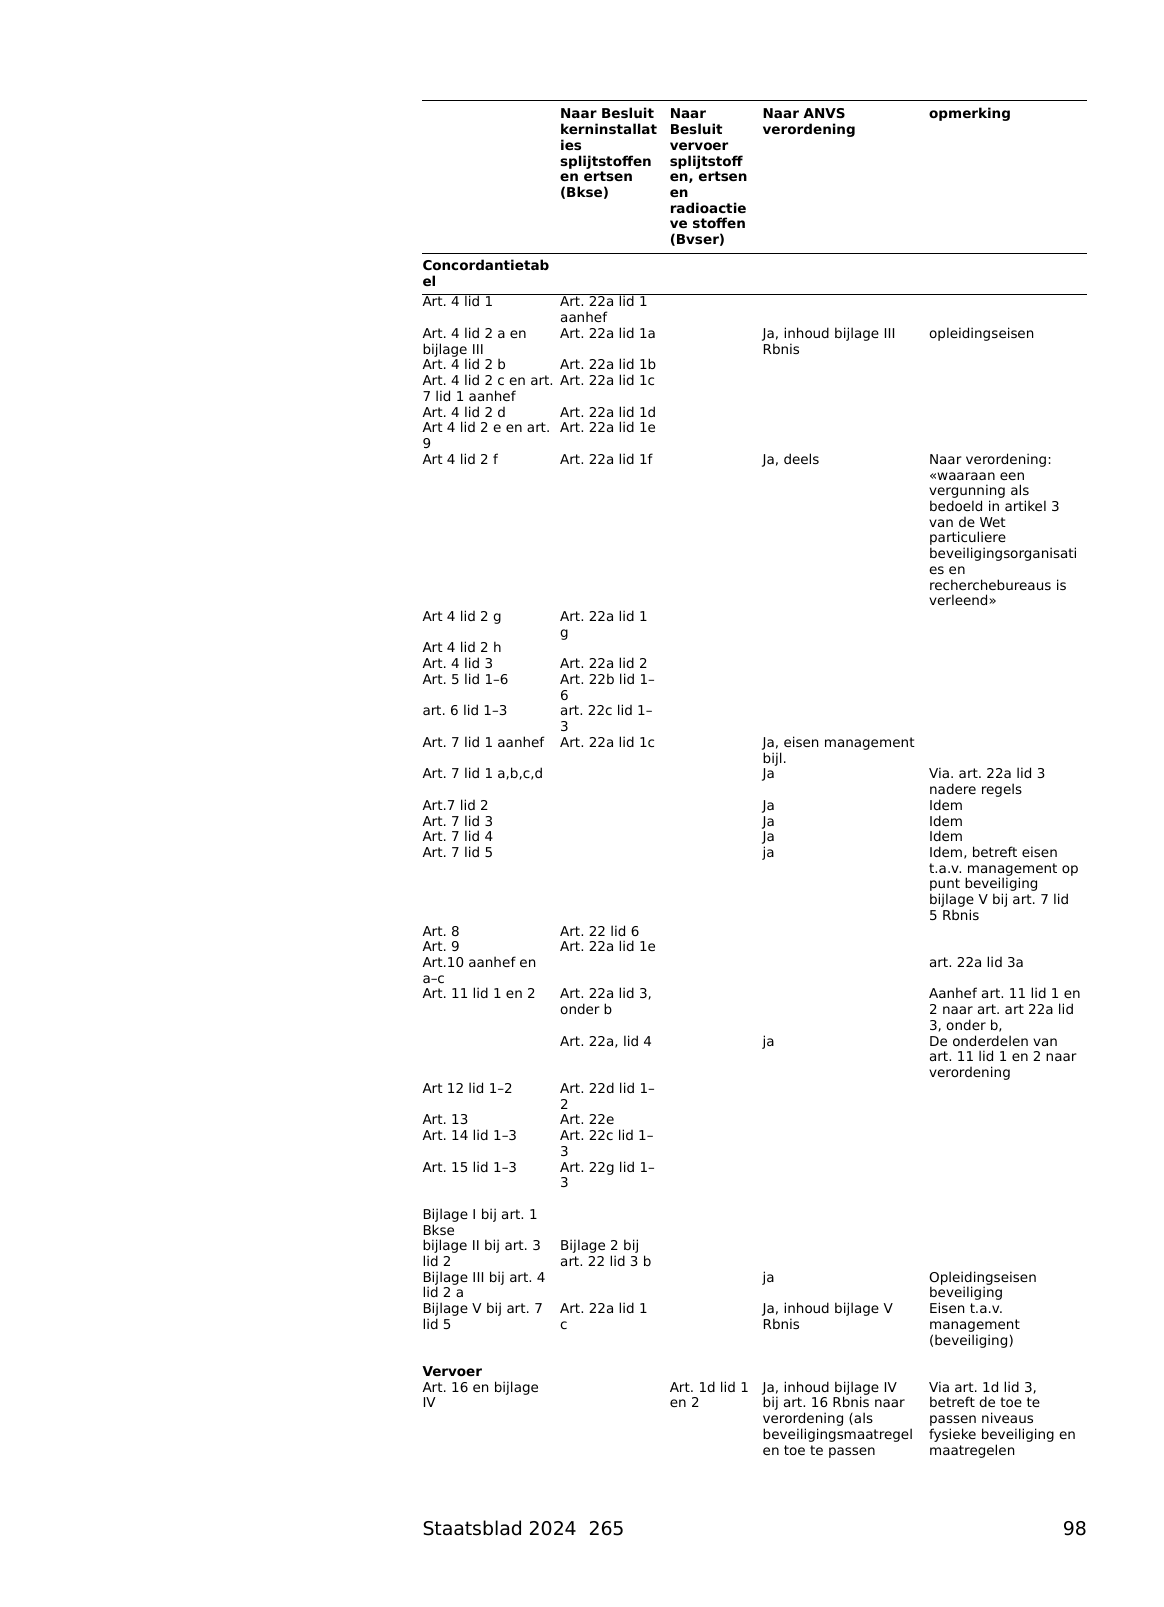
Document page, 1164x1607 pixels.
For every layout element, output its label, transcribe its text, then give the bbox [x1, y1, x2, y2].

table_cell art. 6 lid 1–3 [422, 703, 554, 735]
table_cell Art.10 aanhef en a–c [422, 955, 554, 986]
table_cell art. 22a lid 3a [923, 955, 1087, 986]
table_cell [664, 1364, 756, 1379]
table_cell [664, 404, 756, 420]
table_cell [756, 656, 923, 672]
table_cell Art. 22b lid 1–6 [554, 672, 663, 703]
table_cell Art. 22 lid 6 [554, 924, 663, 939]
table_cell [923, 1207, 1087, 1238]
table_cell [664, 420, 756, 452]
table_cell [664, 640, 756, 656]
table_cell [664, 609, 756, 640]
table_cell De onderdelen van art. 11 lid 1 en 2 naar verordening [923, 1034, 1087, 1081]
table_cell Art. 22a lid 1f [554, 452, 663, 609]
table_cell Art. 8 [422, 924, 554, 939]
table_cell Idem [923, 829, 1087, 845]
table_cell [554, 1270, 663, 1301]
table_cell Vervoer [422, 1364, 554, 1379]
table_cell Art. 5 lid 1–6 [422, 672, 554, 703]
table_cell Ja, inhoud bijlage IV bij art. 16 Rbnis naar verordening (als beveiligingsmaatregelen toe te passen [756, 1380, 923, 1458]
table_cell [554, 1207, 663, 1238]
table_cell Art. 22a lid 3, onder b [554, 986, 663, 1033]
table_cell [923, 295, 1087, 326]
table_cell ja [756, 1034, 923, 1081]
table_cell [664, 735, 756, 766]
table_cell Art. 22a lid 1e [554, 420, 663, 452]
table_cell [923, 404, 1087, 420]
table_cell Ja [756, 798, 923, 813]
table_cell [923, 1364, 1087, 1379]
table_cell Opleidingseisen beveiliging [923, 1270, 1087, 1301]
table_cell Concordantietabel [422, 254, 554, 294]
table_cell [664, 295, 756, 326]
table_cell Art. 4 lid 3 [422, 656, 554, 672]
table_cell Ja [756, 829, 923, 845]
table_cell Art. 4 lid 2 d [422, 404, 554, 420]
table_cell [923, 609, 1087, 640]
table_cell Art. 16 en bijlage IV [422, 1380, 554, 1458]
table_cell [554, 955, 663, 986]
table_cell [664, 357, 756, 373]
table_cell Art 4 lid 2 e en art. 9 [422, 420, 554, 452]
table_cell [664, 1348, 756, 1364]
table_cell Art. 22a lid 1 aanhef [554, 295, 663, 326]
table_cell Art. 22a lid 1c [554, 373, 663, 404]
table_cell Art. 7 lid 4 [422, 829, 554, 845]
table_cell [756, 939, 923, 955]
table_cell Bijlage 2 bij art. 22 lid 3 b [554, 1238, 663, 1269]
table_cell [664, 326, 756, 357]
table_cell ja [756, 1270, 923, 1301]
table_cell [923, 254, 1087, 294]
table_cell Art. 22e [554, 1112, 663, 1128]
table_cell Idem [923, 813, 1087, 829]
table_cell [756, 373, 923, 404]
table_cell [554, 1348, 663, 1364]
table_cell [554, 766, 663, 798]
table_cell [756, 1128, 923, 1159]
table_cell [664, 656, 756, 672]
table_header Naar ANVS verordening [756, 101, 923, 252]
table_header [422, 101, 554, 252]
table_cell [756, 924, 923, 939]
table_cell [664, 703, 756, 735]
table_cell Art. 22c lid 1–3 [554, 1128, 663, 1159]
table_cell [664, 1159, 756, 1191]
table_cell [923, 357, 1087, 373]
table_cell [923, 656, 1087, 672]
table_cell Art 4 lid 2 f [422, 452, 554, 609]
table_cell Art. 9 [422, 939, 554, 955]
table_cell [664, 1301, 756, 1348]
table_cell Ja, inhoud bijlage V Rbnis [756, 1301, 923, 1348]
table_cell [756, 1364, 923, 1379]
table_cell [923, 1128, 1087, 1159]
table_cell Bijlage V bij art. 7 lid 5 [422, 1301, 554, 1348]
table_cell Art. 22g lid 1–3 [554, 1159, 663, 1191]
table_cell [923, 703, 1087, 735]
table_cell [923, 1081, 1087, 1112]
table_cell Art. 7 lid 5 [422, 845, 554, 923]
table_cell [664, 986, 756, 1033]
table_cell [664, 1128, 756, 1159]
table_cell [923, 672, 1087, 703]
table_cell [756, 254, 923, 294]
table_cell Art. 22a lid 1 g [554, 609, 663, 640]
table_cell [756, 955, 923, 986]
table_header Naar Besluit vervoer splijtstoffen, ertsen en radioactieve stoffen (Bvser) [664, 101, 756, 252]
table_cell [756, 1159, 923, 1191]
table_cell [756, 672, 923, 703]
table_cell [664, 955, 756, 986]
table_cell [664, 672, 756, 703]
table_cell [554, 829, 663, 845]
table_cell [664, 766, 756, 798]
table_cell [554, 1364, 663, 1379]
table_cell Art 4 lid 2 h [422, 640, 554, 656]
table_cell [664, 1207, 756, 1238]
table_cell [923, 1159, 1087, 1191]
table_header Naar Besluit kerninstallaties splijtstoffen en ertsen (Bkse) [554, 101, 663, 252]
table_cell [756, 1348, 923, 1364]
table_cell [756, 357, 923, 373]
table_cell opleidingseisen [923, 326, 1087, 357]
table_cell [554, 798, 663, 813]
table_cell [756, 420, 923, 452]
table_cell Art. 22d lid 1–2 [554, 1081, 663, 1112]
table_cell Idem [923, 798, 1087, 813]
table_cell Art. 22a lid 2 [554, 656, 663, 672]
table_cell [664, 373, 756, 404]
table_cell Ja [756, 766, 923, 798]
table_cell [664, 939, 756, 955]
table_cell [664, 452, 756, 609]
table_cell [923, 924, 1087, 939]
table_cell ja [756, 845, 923, 923]
table_cell Art. 7 lid 1 aanhef [422, 735, 554, 766]
table_cell [554, 1380, 663, 1458]
table_cell [664, 845, 756, 923]
table_cell Art. 22a lid 1 c [554, 1301, 663, 1348]
table_cell [923, 939, 1087, 955]
table_cell [756, 1207, 923, 1238]
table_cell [923, 1348, 1087, 1364]
table_cell [756, 609, 923, 640]
table_cell [923, 1238, 1087, 1269]
table_cell [664, 1034, 756, 1081]
table_cell [756, 295, 923, 326]
table_cell [923, 420, 1087, 452]
table_cell [664, 254, 756, 294]
table_cell [923, 640, 1087, 656]
table_header opmerking [923, 101, 1087, 252]
table_cell Aanhef art. 11 lid 1 en 2 naar art. art 22a lid 3, onder b, [923, 986, 1087, 1033]
table_cell [756, 703, 923, 735]
table_cell Ja, inhoud bijlage III Rbnis [756, 326, 923, 357]
table_cell [422, 1348, 554, 1364]
table_cell Art. 7 lid 1 a,b,c,d [422, 766, 554, 798]
table_cell Bijlage I bij art. 1 Bkse [422, 1207, 554, 1238]
table_cell Art. 22a lid 1a [554, 326, 663, 357]
table_cell [664, 924, 756, 939]
table_cell [664, 1112, 756, 1128]
table_cell [923, 1191, 1087, 1207]
table_cell Art. 22a lid 1d [554, 404, 663, 420]
table_cell Ja, eisen management bijl. [756, 735, 923, 766]
table_cell [756, 1112, 923, 1128]
table_cell Art 4 lid 2 g [422, 609, 554, 640]
table_cell Ja, deels [756, 452, 923, 609]
table_cell Art. 7 lid 3 [422, 813, 554, 829]
table_cell Idem, betreft eisen t.a.v. management op punt beveiliging bijlage V bij art. 7 lid 5 Rbnis [923, 845, 1087, 923]
table_cell [554, 640, 663, 656]
table_cell Art.7 lid 2 [422, 798, 554, 813]
table_cell [554, 813, 663, 829]
table_cell [664, 829, 756, 845]
table_cell Art. 22a lid 1b [554, 357, 663, 373]
table_cell [923, 373, 1087, 404]
table_cell [756, 1238, 923, 1269]
table_cell Art. 13 [422, 1112, 554, 1128]
table_cell [664, 1081, 756, 1112]
table_cell Art. 4 lid 2 c en art. 7 lid 1 aanhef [422, 373, 554, 404]
table_cell [664, 798, 756, 813]
table_cell [756, 986, 923, 1033]
table_cell [923, 735, 1087, 766]
table_cell [923, 1112, 1087, 1128]
table_cell [554, 254, 663, 294]
table_cell Naar verordening: «waaraan een vergunning als bedoeld in artikel 3 van de Wet particuliere beveiligingsorganisaties en recherchebureaus is verleend» [923, 452, 1087, 609]
table_cell [664, 813, 756, 829]
table_cell Art 12 lid 1–2 [422, 1081, 554, 1112]
table_cell Eisen t.a.v. management (beveiliging) [923, 1301, 1087, 1348]
table_cell bijlage II bij art. 3 lid 2 [422, 1238, 554, 1269]
table_cell Art. 22a lid 1e [554, 939, 663, 955]
table_cell Art. 22a, lid 4 [554, 1034, 663, 1081]
table_cell [664, 1270, 756, 1301]
table_cell Art. 11 lid 1 en 2 [422, 986, 554, 1033]
table_cell [554, 1191, 663, 1207]
table_cell [756, 1191, 923, 1207]
table_cell Art. 14 lid 1–3 [422, 1128, 554, 1159]
table_cell [664, 1191, 756, 1207]
table_cell Art. 1d lid 1 en 2 [664, 1380, 756, 1458]
table_cell Art. 4 lid 1 [422, 295, 554, 326]
table_cell [554, 845, 663, 923]
table_cell Bijlage III bij art. 4 lid 2 a [422, 1270, 554, 1301]
table_cell [756, 404, 923, 420]
table_cell [664, 1238, 756, 1269]
table_cell [756, 1081, 923, 1112]
table_cell [422, 1034, 554, 1081]
table_cell Ja [756, 813, 923, 829]
table_cell Via. art. 22a lid 3 nadere regels [923, 766, 1087, 798]
table_cell Art. 22a lid 1c [554, 735, 663, 766]
table_cell Art. 15 lid 1–3 [422, 1159, 554, 1191]
table_cell art. 22c lid 1–3 [554, 703, 663, 735]
table_cell [756, 640, 923, 656]
table_cell Art. 4 lid 2 a en bijlage III [422, 326, 554, 357]
table_cell Via art. 1d lid 3, betreft de toe te passen niveaus fysieke beveiliging en maatregelen [923, 1380, 1087, 1458]
table_cell [422, 1191, 554, 1207]
table_cell Art. 4 lid 2 b [422, 357, 554, 373]
